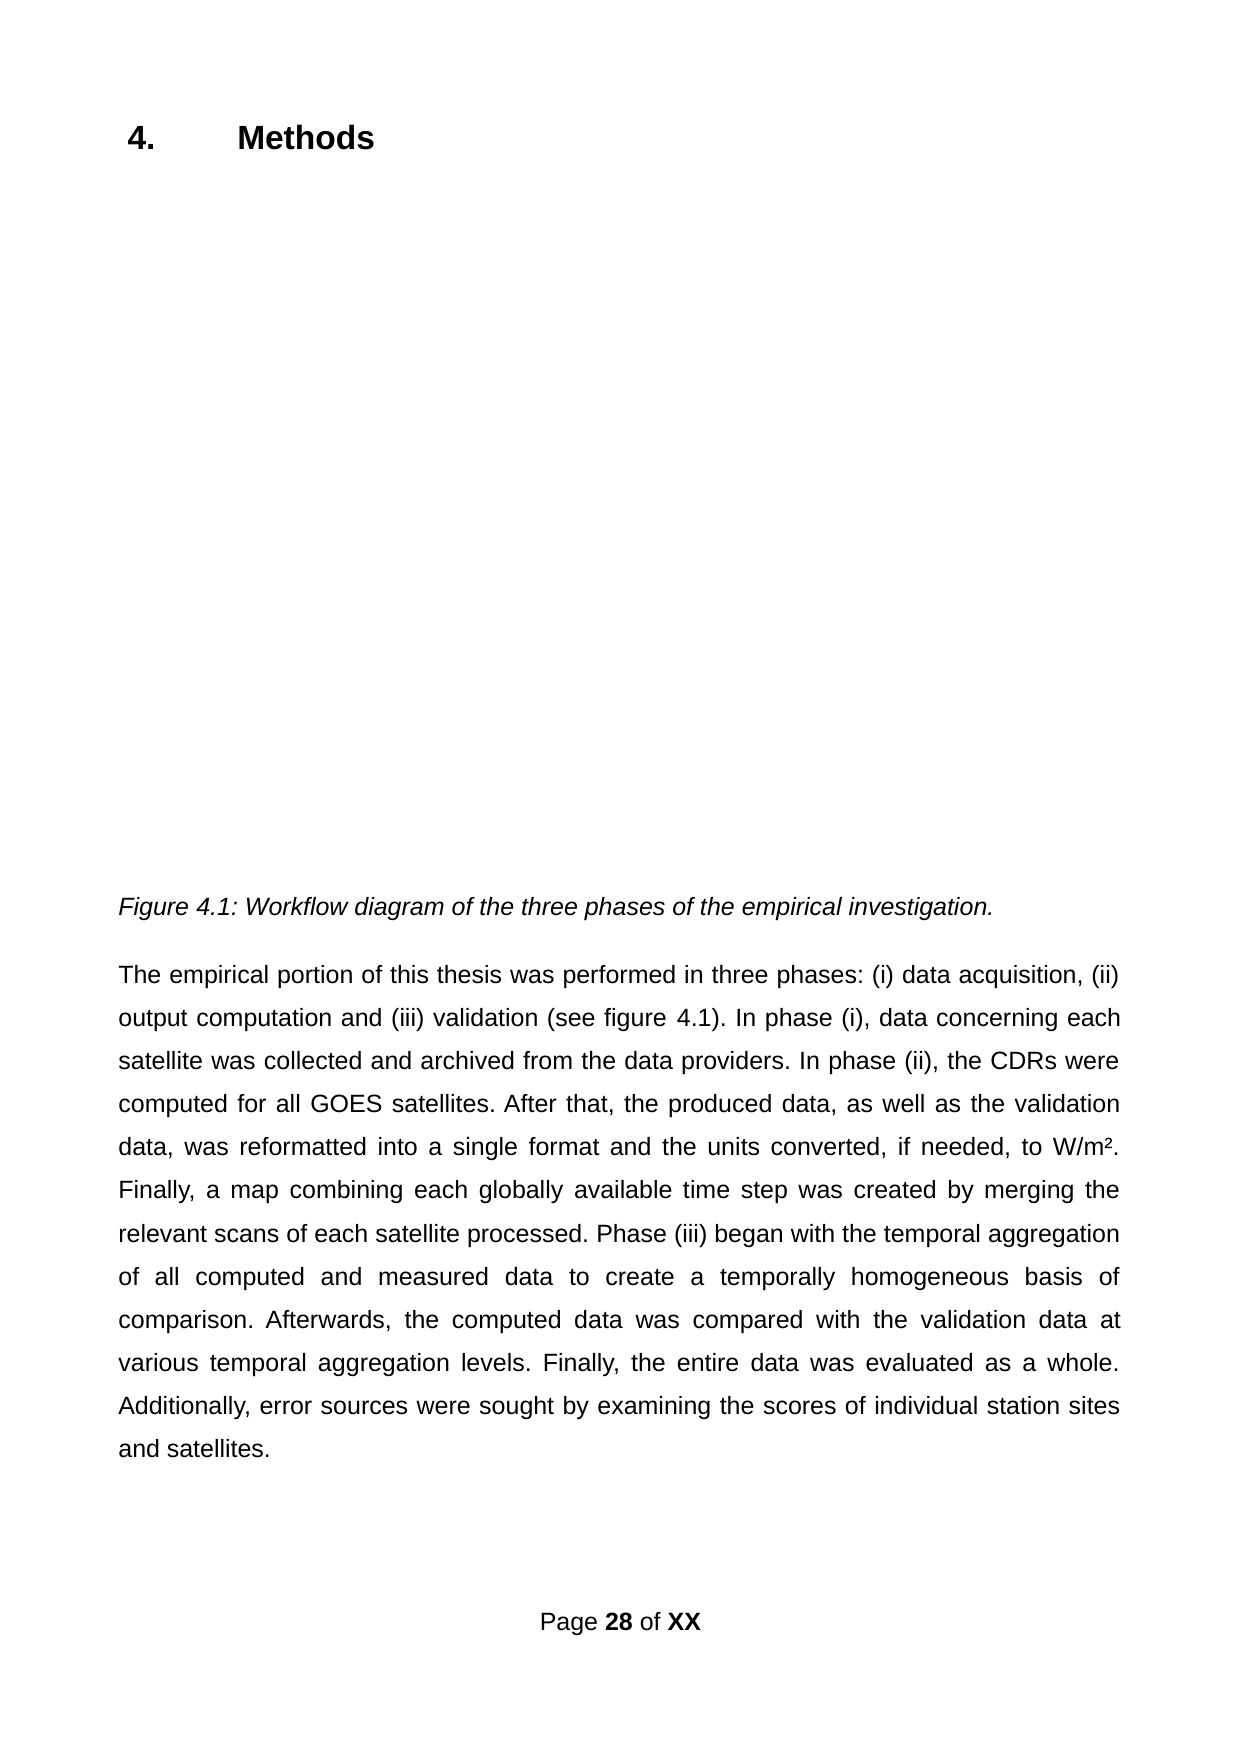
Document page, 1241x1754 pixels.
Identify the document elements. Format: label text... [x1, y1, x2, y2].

text The empirical portion of this thesis was performed in three phases: (i) data acquisition, (ii) output computation and (iii) validation (see figure 4.1). In phase (i), data concerning each satellite was collected and archived from the data providers. In phase (ii), the CDRs were computed for all GOES satellites. After that, the produced data, as well as the validation data, was reformatted into a single format and the units converted, if needed, to W/m². Finally, a map combining each globally available time step was created by merging the relevant scans of each satellite processed. Phase (iii) began with the temporal aggregation of all computed and measured data to create a temporally homogeneous basis of comparison. Afterwards, the computed data was compared with the validation data at various temporal aggregation levels. Finally, the entire data was evaluated as a whole. Additionally, error sources were sought by examining the scores of individual station sites and satellites. [118, 960, 1122, 1463]
text Figure 4.1: Workflow diagram of the three phases of the empirical investigation. [118, 182, 1122, 921]
subtitle Methods [118, 118, 1122, 157]
